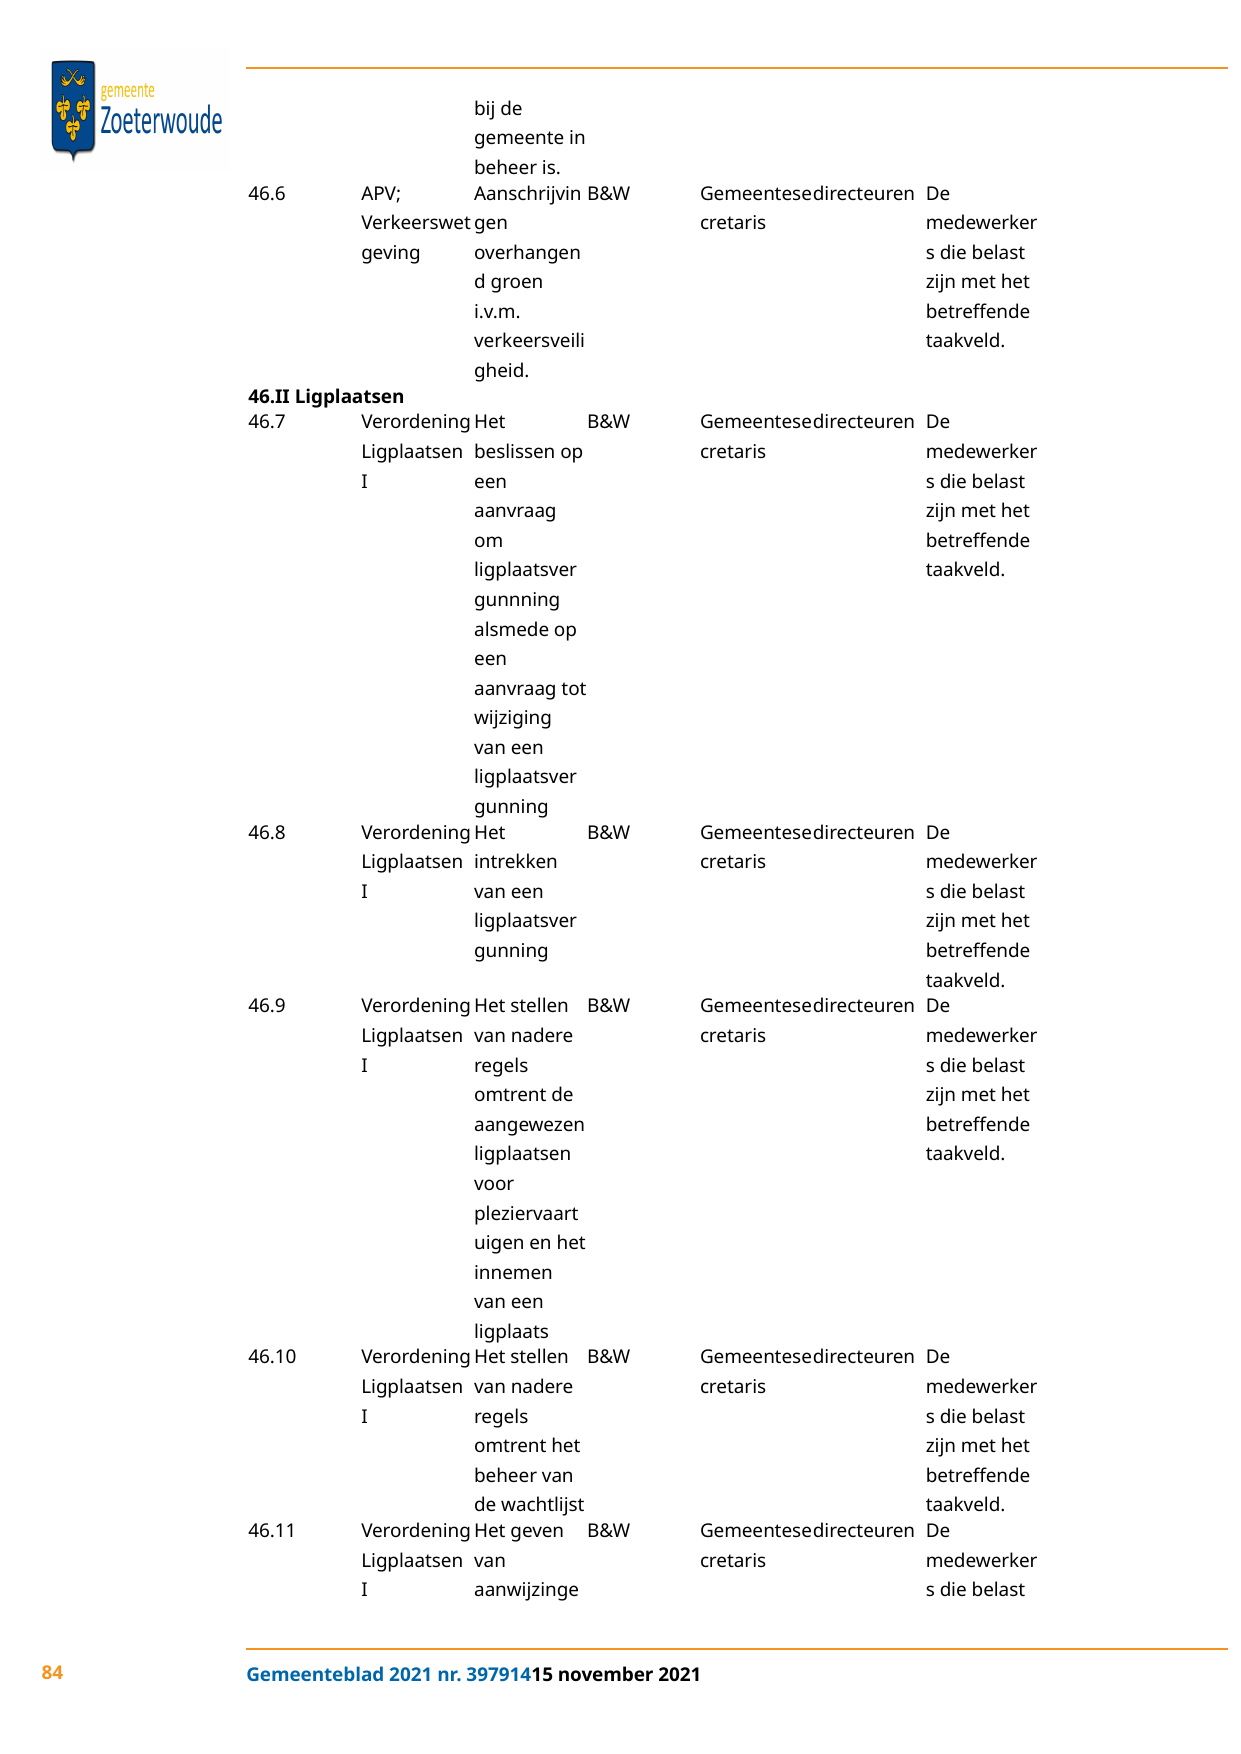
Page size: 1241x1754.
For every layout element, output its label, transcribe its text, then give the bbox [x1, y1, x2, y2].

table_cell Het geven van aanwijzinge [474, 1518, 587, 1602]
table_cell Gemeentesecretaris [700, 180, 813, 383]
table_cell B&W [587, 993, 700, 1344]
table_cell [1039, 993, 1152, 1344]
table_cell Gemeentesecretaris [700, 1344, 813, 1517]
table_cell Het stellen van nadere regels omtrent de aangewezen ligplaatsen voor pleziervaartuigen en het innemen van een ligplaats [474, 993, 587, 1344]
table_cell [926, 95, 1038, 180]
table_cell directeuren [813, 1344, 926, 1517]
table_cell Het stellen van nadere regels omtrent het beheer van de wachtlijst [474, 1344, 587, 1517]
table_cell [700, 95, 813, 180]
table_cell 46.II Ligplaatsen [248, 383, 1152, 409]
table_cell [1039, 180, 1152, 383]
table_cell [1039, 1344, 1152, 1517]
table_cell B&W [587, 1518, 700, 1602]
picture [41, 47, 231, 172]
table_cell Verordening Ligplaatsen I [361, 1344, 474, 1517]
table_cell bij de gemeente in beheer is. [474, 95, 587, 180]
table_cell 46.11 [248, 1518, 361, 1602]
table_cell 46.10 [248, 1344, 361, 1517]
table_cell [248, 95, 361, 180]
table_cell Verordening Ligplaatsen I [361, 993, 474, 1344]
table_cell B&W [587, 819, 700, 993]
table_cell De medewerkers die belast zijn met het betreffende taakveld. [926, 180, 1038, 383]
table_cell Verordening Ligplaatsen I [361, 1518, 474, 1602]
table_cell [1039, 1518, 1152, 1602]
table_cell directeuren [813, 180, 926, 383]
table_cell directeuren [813, 1518, 926, 1602]
table_cell Gemeentesecretaris [700, 409, 813, 819]
table_cell De medewerkers die belast zijn met het betreffende taakveld. [926, 819, 1038, 993]
table_cell 46.8 [248, 819, 361, 993]
table_cell B&W [587, 180, 700, 383]
table_cell B&W [587, 1344, 700, 1517]
table_cell [587, 95, 700, 180]
table_cell De medewerkers die belast zijn met het betreffende taakveld. [926, 993, 1038, 1344]
table_cell De medewerkers die belast [926, 1518, 1038, 1602]
table_cell directeuren [813, 409, 926, 819]
table_cell 46.7 [248, 409, 361, 819]
table_cell Verordening Ligplaatsen I [361, 409, 474, 819]
table_cell [813, 95, 926, 180]
table_cell Gemeentesecretaris [700, 1518, 813, 1602]
table_cell De medewerkers die belast zijn met het betreffende taakveld. [926, 1344, 1038, 1517]
table_cell [1039, 95, 1152, 180]
table_cell De medewerkers die belast zijn met het betreffende taakveld. [926, 409, 1038, 819]
table_cell 46.6 [248, 180, 361, 383]
table_cell Verordening Ligplaatsen I [361, 819, 474, 993]
table_cell Het beslissen op een aanvraag om ligplaatsvergunnning alsmede op een aanvraag tot wijziging van een ligplaatsvergunning [474, 409, 587, 819]
table_cell Aanschrijvingen overhangend groen i.v.m. verkeersveiligheid. [474, 180, 587, 383]
table_cell B&W [587, 409, 700, 819]
table_cell APV; Verkeerswetgeving [361, 180, 474, 383]
table_cell [1039, 409, 1152, 819]
table_cell 46.9 [248, 993, 361, 1344]
table_cell directeuren [813, 819, 926, 993]
table_cell Gemeentesecretaris [700, 819, 813, 993]
table_cell Gemeentesecretaris [700, 993, 813, 1344]
table_cell [361, 95, 474, 180]
table_cell directeuren [813, 993, 926, 1344]
table_cell Het intrekken van een ligplaatsvergunning [474, 819, 587, 993]
table_cell [1039, 819, 1152, 993]
